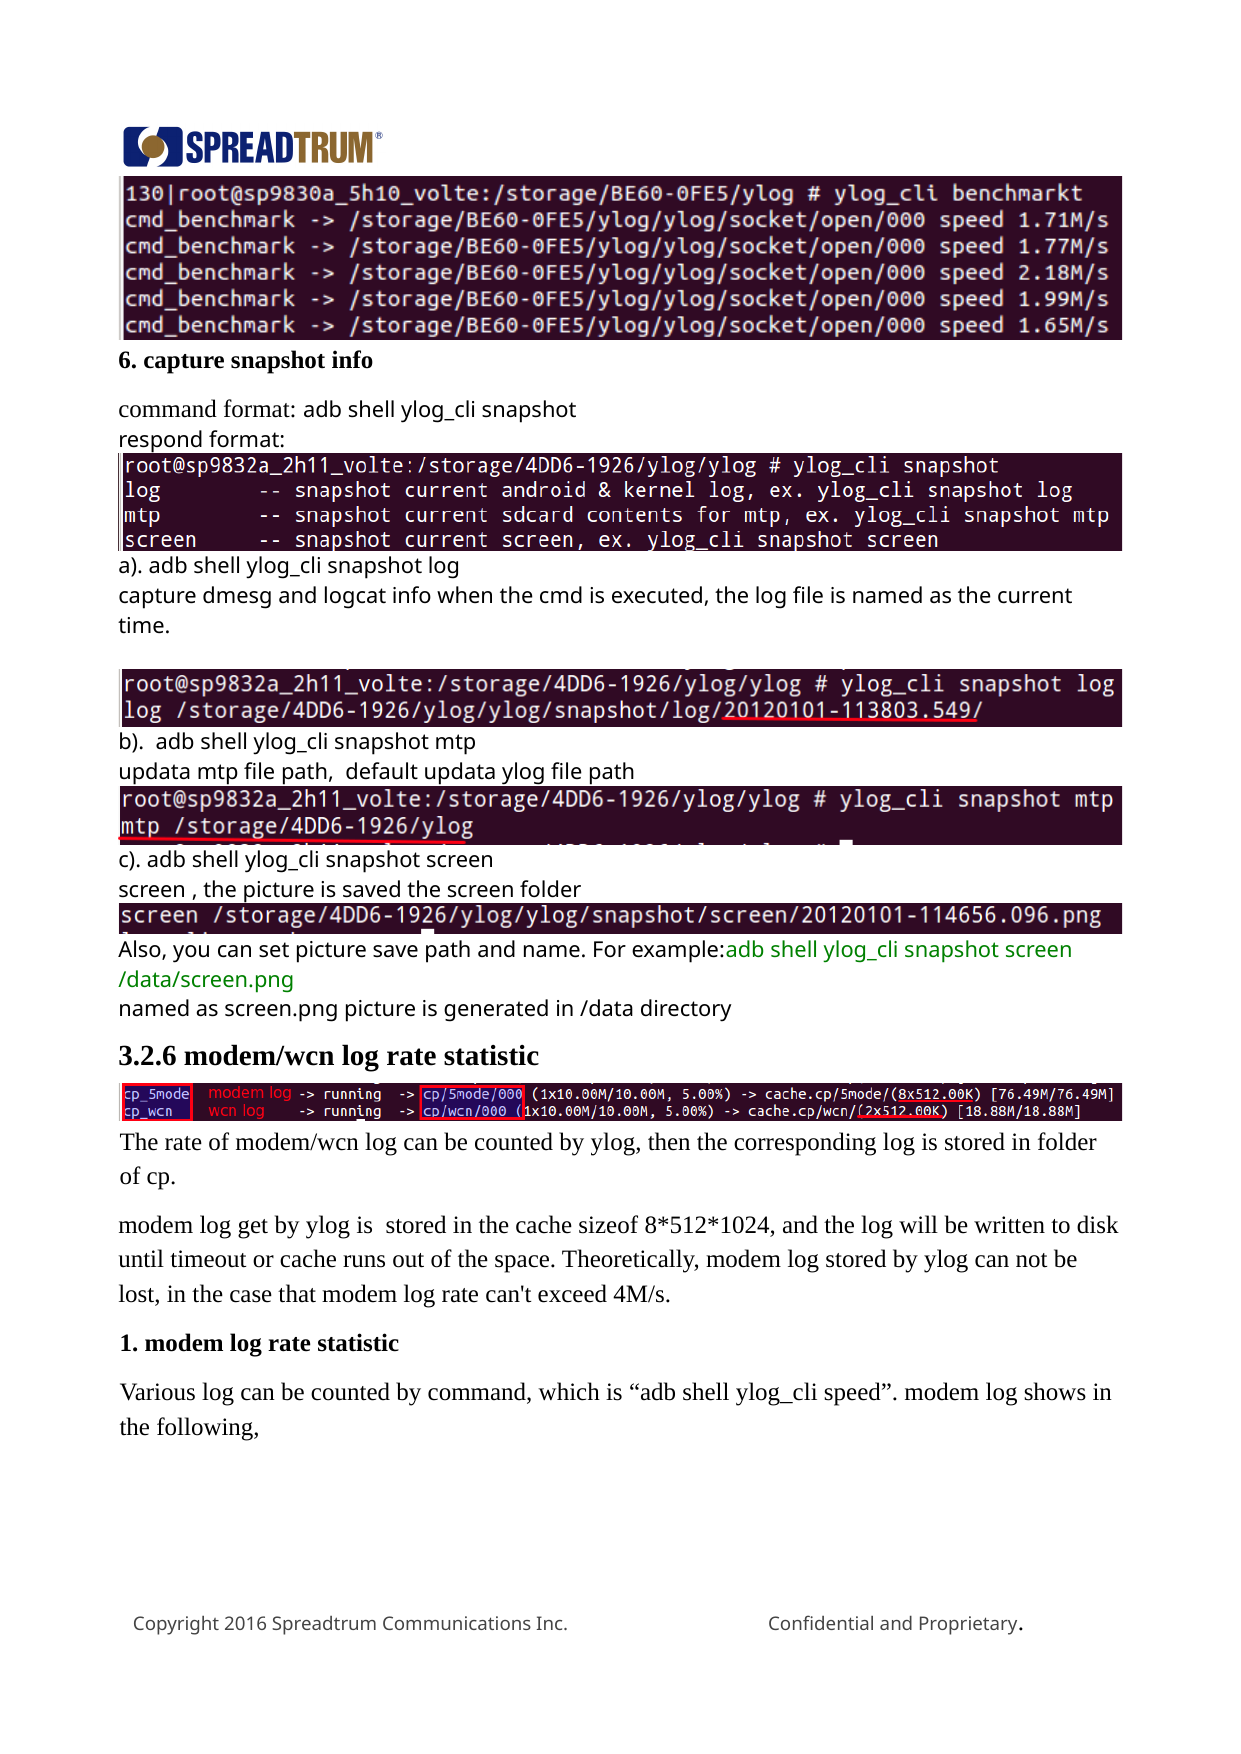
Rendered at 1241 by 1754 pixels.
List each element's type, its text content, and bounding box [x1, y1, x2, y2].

picture [118, 903, 1123, 934]
picture [118, 1083, 1123, 1121]
list Various log can be counted by command, which is “adb shell ylog_cli speed”. modem log shows in the following, [82, 1377, 1122, 1440]
text Also, you can set picture save path and name. For example:adb shell ylog_cli snapshot screen /data/screen.png [118, 934, 1122, 993]
picture [118, 453, 1123, 551]
picture [118, 786, 1123, 845]
text 6. capture snapshot info [118, 340, 1122, 374]
text updata mtp file path, default updata ylog file path [118, 756, 1122, 786]
subtitle 3.2.6 modem/wcn log rate statistic [118, 1038, 1122, 1071]
text command format: adb shell ylog_cli snapshot [118, 394, 1122, 424]
text capture dmesg and logcat info when the cmd is executed, the log file is named as the current time. [118, 580, 1122, 639]
text named as screen.png picture is generated in /data directory [118, 993, 1122, 1023]
text respond format: [118, 424, 1122, 453]
list 1. modem log rate statistic [82, 1328, 1122, 1357]
text b). adb shell ylog_cli snapshot mtp [118, 727, 1122, 756]
text screen , the picture is saved the screen folder [118, 874, 1122, 903]
text c). adb shell ylog_cli snapshot screen [118, 845, 1122, 874]
picture [118, 176, 1123, 340]
list The rate of modem/wcn log can be counted by ylog, then the corresponding log is stored in folder of cp. [82, 1084, 1122, 1190]
picture [118, 669, 1123, 727]
text a). adb shell ylog_cli snapshot log [118, 551, 1122, 580]
list modem log get by ylog is stored in the cache sizeof 8*512*1024, and the log will be written to disk until timeout or cache runs out of the space. Theoretically, modem log stored by ylog can not be lost, in the case that modem log rate can't exceed 4M/s. [81, 1210, 1122, 1308]
picture [120, 123, 386, 168]
